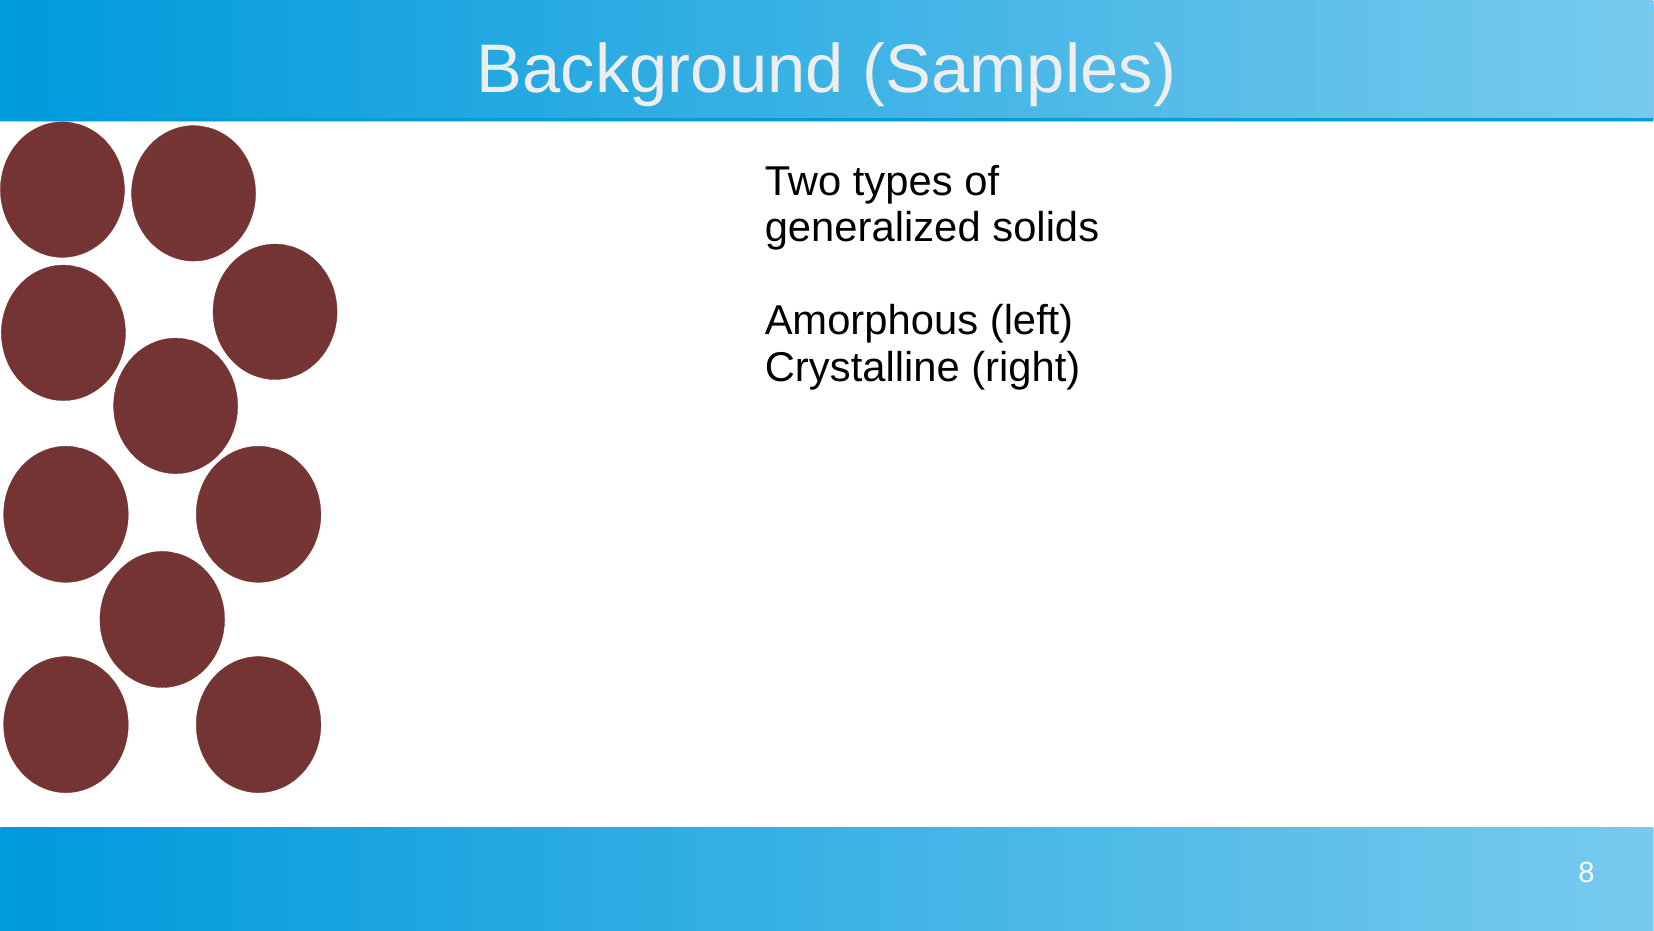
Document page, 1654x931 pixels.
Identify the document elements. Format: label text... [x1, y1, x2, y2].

picture [0, 122, 338, 794]
text_box Two types of generalized solids Amorphous (left) Crystalline (right) [750, 150, 1126, 826]
title Background (Samples) [59, 29, 1595, 108]
